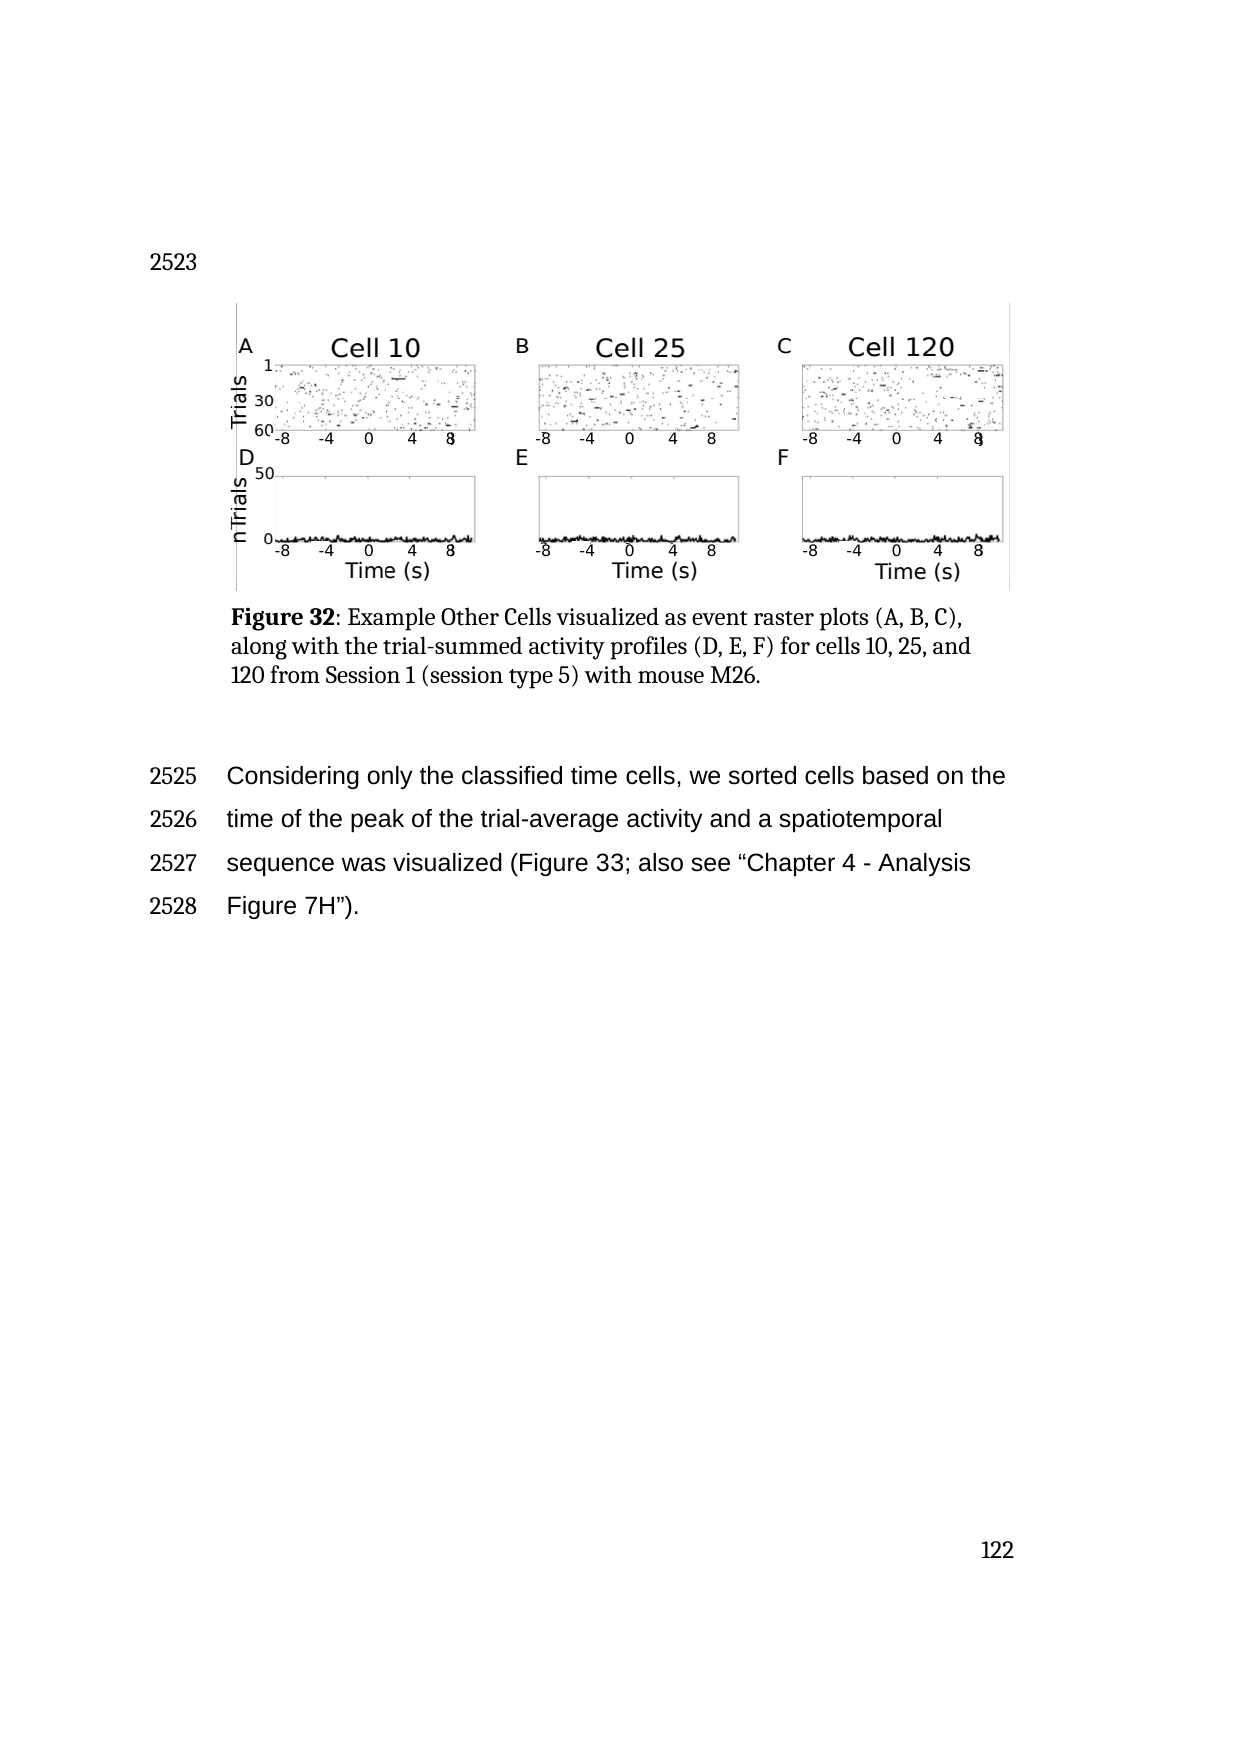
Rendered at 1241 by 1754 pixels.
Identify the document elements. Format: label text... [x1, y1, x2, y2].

text Considering only the classified time cells, we sorted cells based on the time of the peak of the trial-average activity and a spatiotemporal sequence was visualized (Figure 33; also see “Chapter 4 - Analysis Figure 7H”). [226, 761, 1014, 919]
text Figure 32: Example Other Cells visualized as event raster plots (A, B, C), along with the trial-summed activity profiles (D, E, F) for cells 10, 25, and 120 from Session 1 (session type 5) with mouse M26. [231, 591, 1009, 689]
